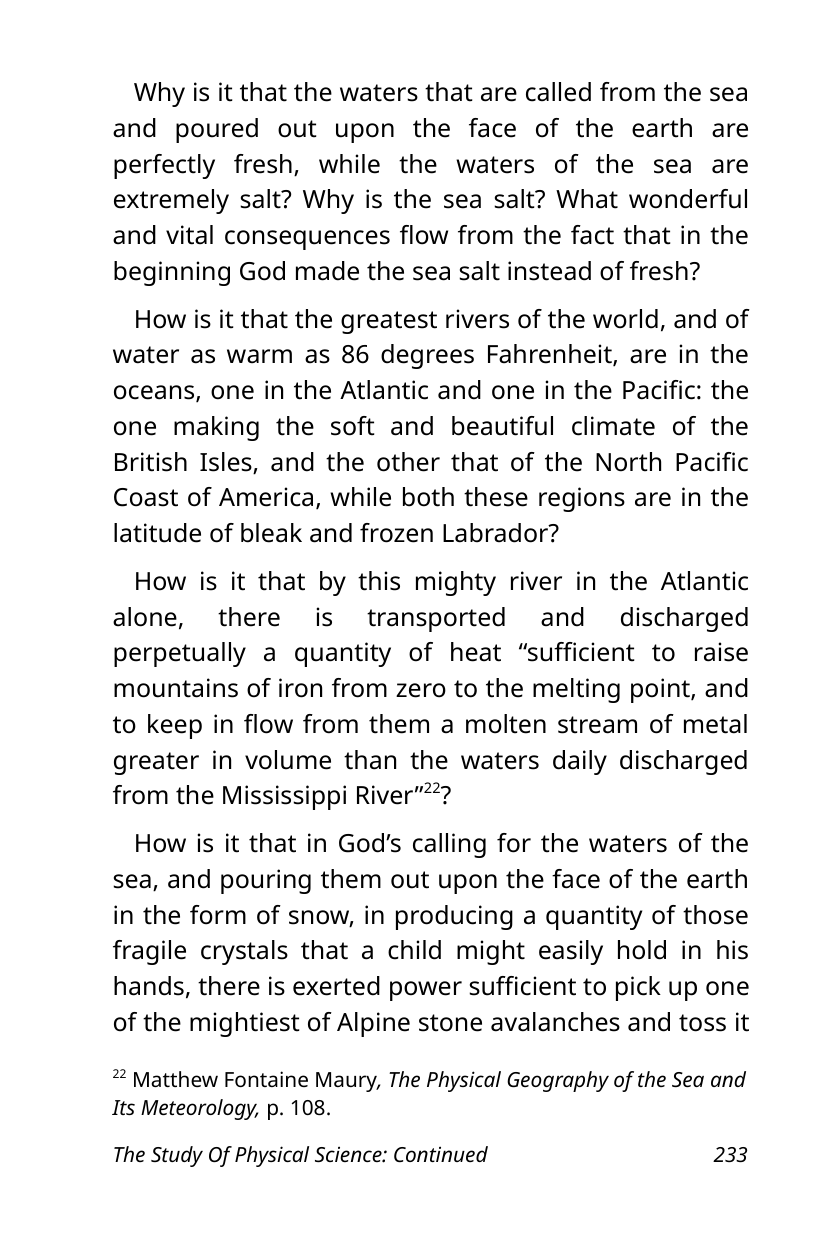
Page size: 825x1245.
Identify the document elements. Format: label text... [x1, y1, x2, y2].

text How is it that by this mighty river in the Atlantic alone, there is transported and discharged perpetually a quantity of heat “sufficient to raise mountains of iron from zero to the melting point, and to keep in flow from them a molten stream of metal greater in volume than the waters daily discharged from the Mississippi River”? [112, 564, 750, 812]
text Why is it that the waters that are called from the sea and poured out upon the face of the earth are perfectly fresh, while the waters of the sea are extremely salt? Why is the sea salt? What wonderful and vital consequences flow from the fact that in the beginning God made the sea salt instead of fresh? [112, 75, 750, 288]
text Matthew Fontaine Maury, The Physical Geography of the Sea and Its Meteorology, p. 108. [112, 1065, 750, 1122]
text How is it that in God’s calling for the waters of the sea, and pouring them out upon the face of the earth in the form of snow, in producing a quantity of those fragile crystals that a child might easily hold in his hands, there is exerted power sufficient to pick up one of the mightiest of Alpine stone avalanches and toss it [112, 826, 750, 1038]
text How is it that the greatest rivers of the world, and of water as warm as 86 degrees Fahrenheit, are in the oceans, one in the Atlantic and one in the Pacific: the one making the soft and beautiful climate of the British Isles, and the other that of the North Pacific Coast of America, while both these regions are in the latitude of bleak and frozen Labrador? [112, 301, 750, 550]
